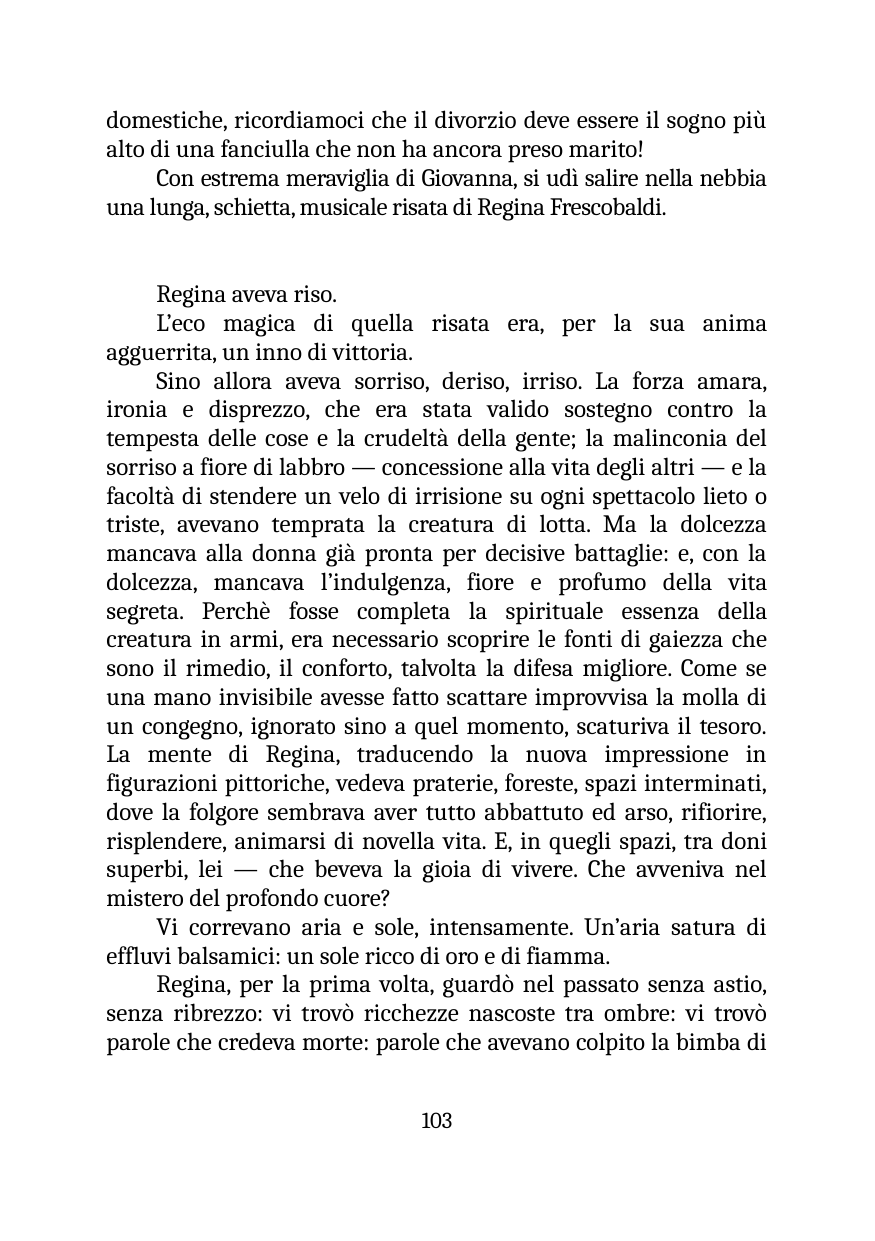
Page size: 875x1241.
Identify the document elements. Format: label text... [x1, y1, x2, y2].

text Sino allora aveva sorriso, deriso, irriso. La forza amara, ironia e disprezzo, che era stata valido sostegno contro la tempesta delle cose e la crudeltà della gente; la malinconia del sorriso a fiore di labbro — concessione alla vita degli altri — e la facoltà di stendere un velo di irrisione su ogni spettacolo lieto o triste, avevano temprata la creatura di lotta. Ma la dolcezza mancava alla donna già pronta per decisive battaglie: e, con la dolcezza, mancava l’indulgenza, fiore e profumo della vita segreta. Perchè fosse completa la spirituale essenza della creatura in armi, era necessario scoprire le fonti di gaiezza che sono il rimedio, il conforto, talvolta la difesa migliore. Come se una mano invisibile avesse fatto scattare improvvisa la molla di un congegno, ignorato sino a quel momento, scaturiva il tesoro. La mente di Regina, traducendo la nuova impressione in figurazioni pittoriche, vedeva praterie, foreste, spazi interminati, dove la folgore sembrava aver tutto abbattuto ed arso, rifiorire, risplendere, animarsi di novella vita. E, in quegli spazi, tra doni superbi, lei — che beveva la gioia di vivere. Che avveniva nel mistero del profondo cuore? [106, 367, 768, 913]
text domestiche, ricordiamoci che il divorzio deve essere il sogno più alto di una fanciulla che non ha ancora preso marito! [106, 106, 768, 164]
text Con estrema meraviglia di Giovanna, si udì salire nella nebbia una lunga, schietta, musicale risata di Regina Frescobaldi. [106, 164, 768, 221]
text Regina, per la prima volta, guardò nel passato senza astio, senza ribrezzo: vi trovò ricchezze nascoste tra ombre: vi trovò parole che credeva morte: parole che avevano colpito la bimba di [106, 970, 768, 1057]
text Vi correvano aria e sole, intensamente. Un’aria satura di effluvi balsamici: un sole ricco di oro e di fiamma. [106, 913, 768, 970]
text L’eco magica di quella risata era, per la sua anima agguerrita, un inno di vittoria. [106, 309, 768, 367]
text Regina aveva riso. [106, 280, 768, 309]
